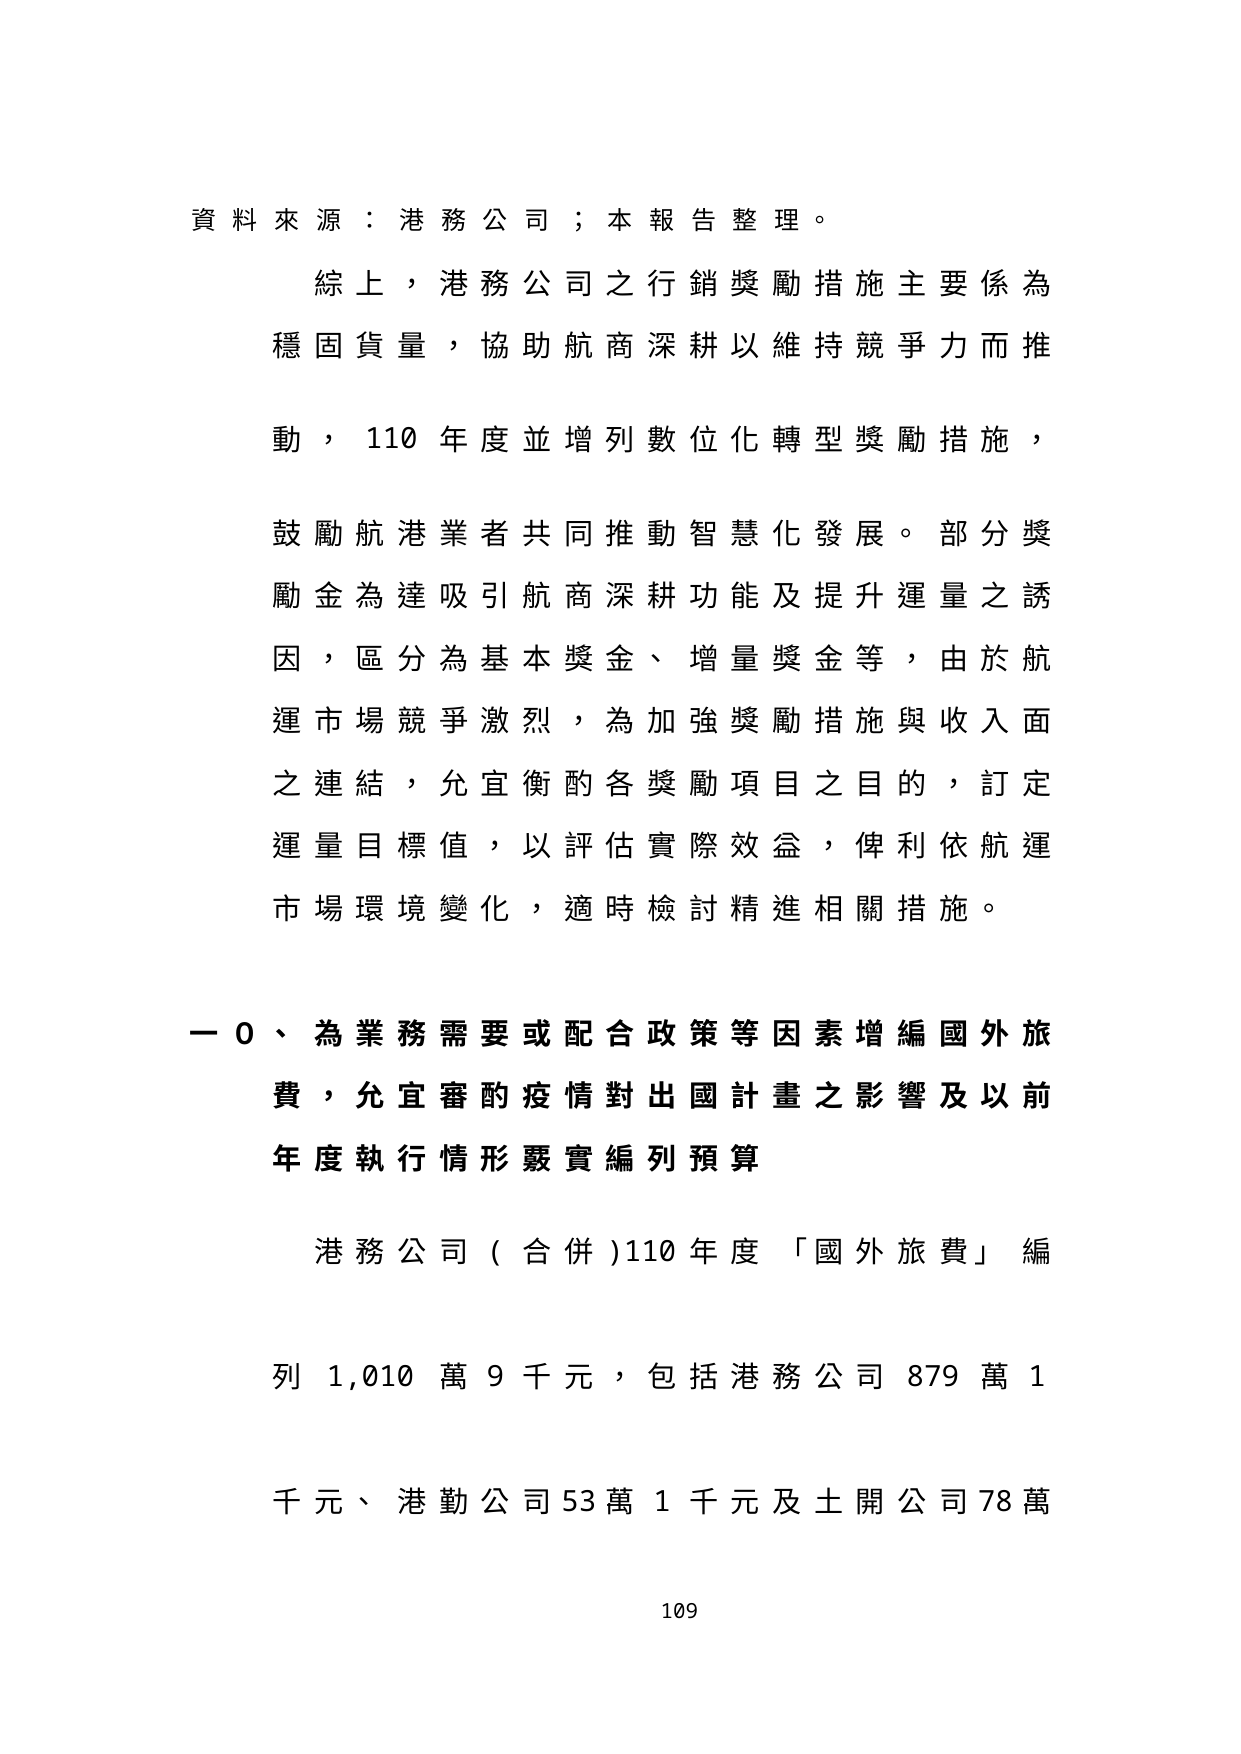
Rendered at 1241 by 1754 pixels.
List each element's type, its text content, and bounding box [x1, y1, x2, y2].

text 資料來源：港務公司；本報告整理。 [183, 177, 1058, 240]
text 一０、為業務需要或配合政策等因素增編國外旅費，允宜審酌疫情對出國計畫之影響及以前年度執行情形覈實編列預算 [183, 990, 1058, 1177]
text 港務公司(合併)110年度「國外旅費」編列1,010萬9千元，包括港務公司879萬1千元、港勤公司53萬1千元及土開公司78萬 [242, 1177, 1058, 1552]
text 綜上，港務公司之行銷獎勵措施主要係為穩固貨量，協助航商深耕以維持競爭力而推動，110年度並增列數位化轉型獎勵措施，鼓勵航港業者共同推動智慧化發展。部分獎勵金為達吸引航商深耕功能及提升運量之誘因，區分為基本獎金、增量獎金等，由於航運市場競爭激烈，為加強獎勵措施與收入面之連結，允宜衡酌各獎勵項目之目的，訂定運量目標值，以評估實際效益，俾利依航運市場環境變化，適時檢討精進相關措施。 [242, 240, 1058, 927]
